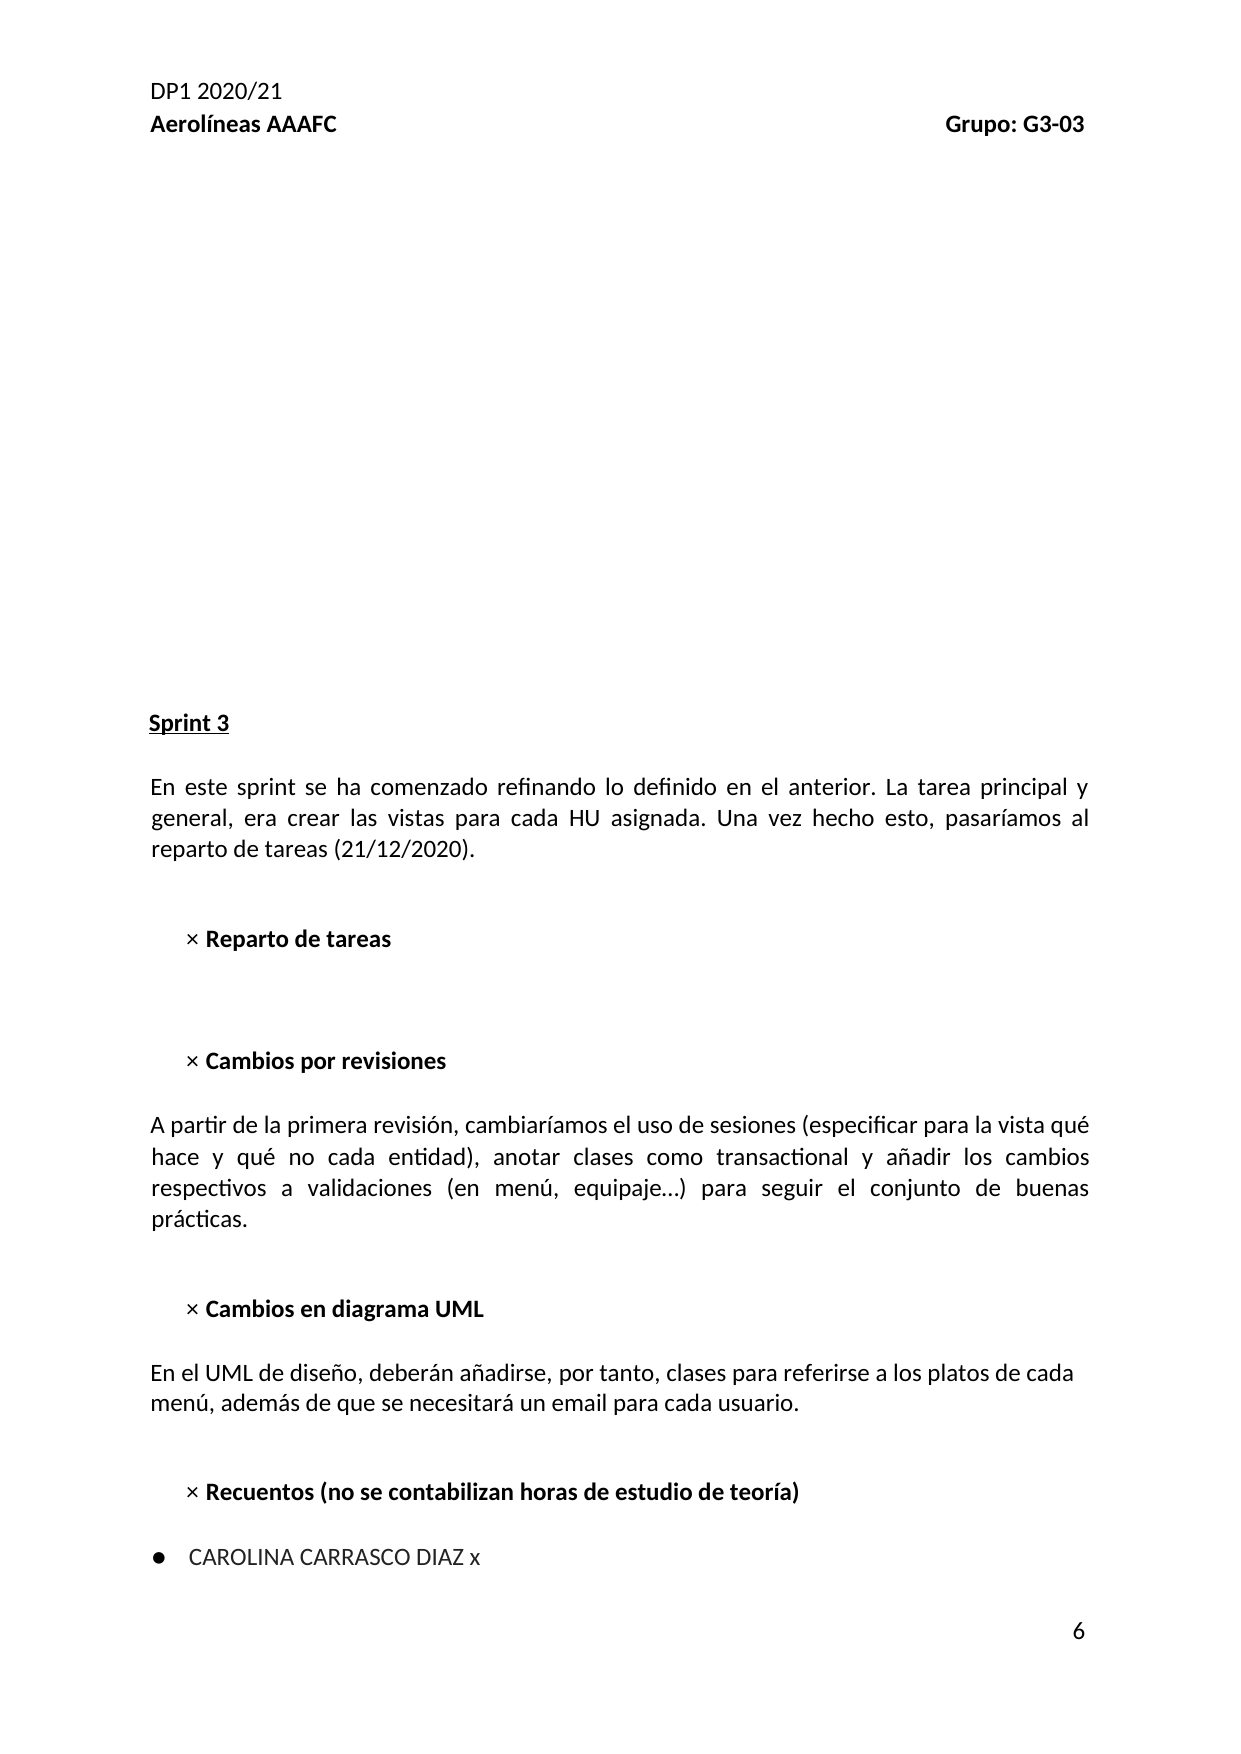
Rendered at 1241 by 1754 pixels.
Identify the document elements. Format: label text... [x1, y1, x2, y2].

text A partir de la primera revisión, cambiaríamos el uso de sesiones (especificar para la vista qué hace y qué no cada entidad), anotar clases como transactional y añadir los cambios respectivos a validaciones (en menú, equipaje…) para seguir el conjunto de buenas prácticas. [150, 1109, 1091, 1234]
subtitle × Cambios en diagrama UML [186, 1293, 1091, 1323]
text En el UML de diseño, deberán añadirse, por tanto, clases para referirse a los platos de cada menú, además de que se necesitará un email para cada usuario. [150, 1357, 1091, 1418]
text En este sprint se ha comenzado refinando lo definido en el anterior. La tarea principal y general, era crear las vistas para cada HU asignada. Una vez hecho esto, pasaríamos al reparto de tareas (21/12/2020). [150, 771, 1091, 864]
subtitle × Reparto de tareas [186, 923, 1091, 953]
list CAROLINA CARRASCO DIAZ x [151, 1541, 1091, 1572]
subtitle × Cambios por revisiones [186, 1045, 1091, 1076]
subtitle × Recuentos (no se contabilizan horas de estudio de teoría) [186, 1476, 1091, 1506]
subtitle Sprint 3 [148, 707, 1091, 737]
